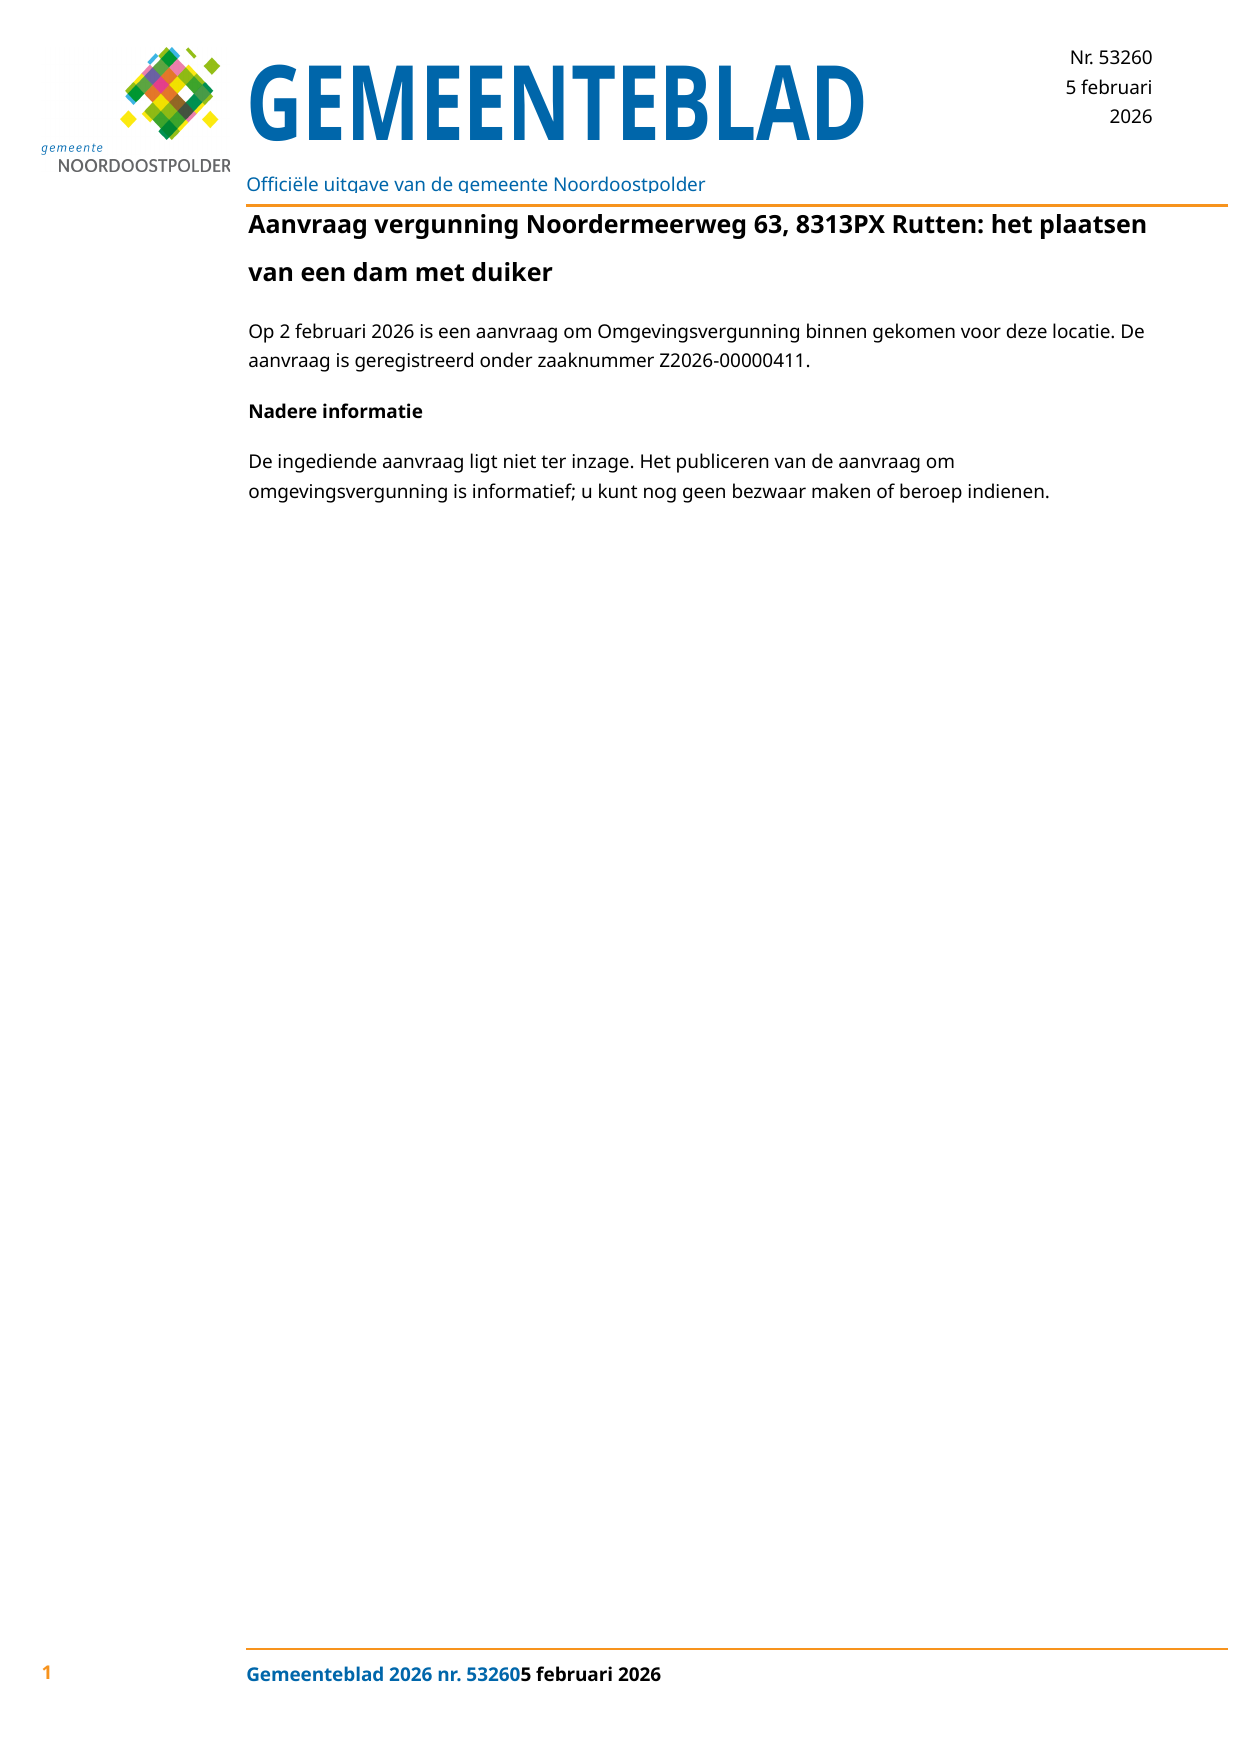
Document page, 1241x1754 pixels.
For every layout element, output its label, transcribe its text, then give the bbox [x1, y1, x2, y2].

text Aanvraag vergunning Noordermeerweg 63, 8313PX Rutten: het plaatsen van een dam met duiker [248, 207, 1152, 288]
text Op 2 februari 2026 is een aanvraag om Omgevingsvergunning binnen gekomen voor deze locatie. De aanvraag is geregistreerd onder zaaknummer Z2026-00000411. [248, 318, 1152, 373]
text Nadere informatie [248, 398, 1152, 424]
text De ingediende aanvraag ligt niet ter inzage. Het publiceren van de aanvraag om omgevingsvergunning is informatief; u kunt nog geen bezwaar maken of beroep indienen. [248, 448, 1152, 504]
picture [41, 47, 231, 172]
